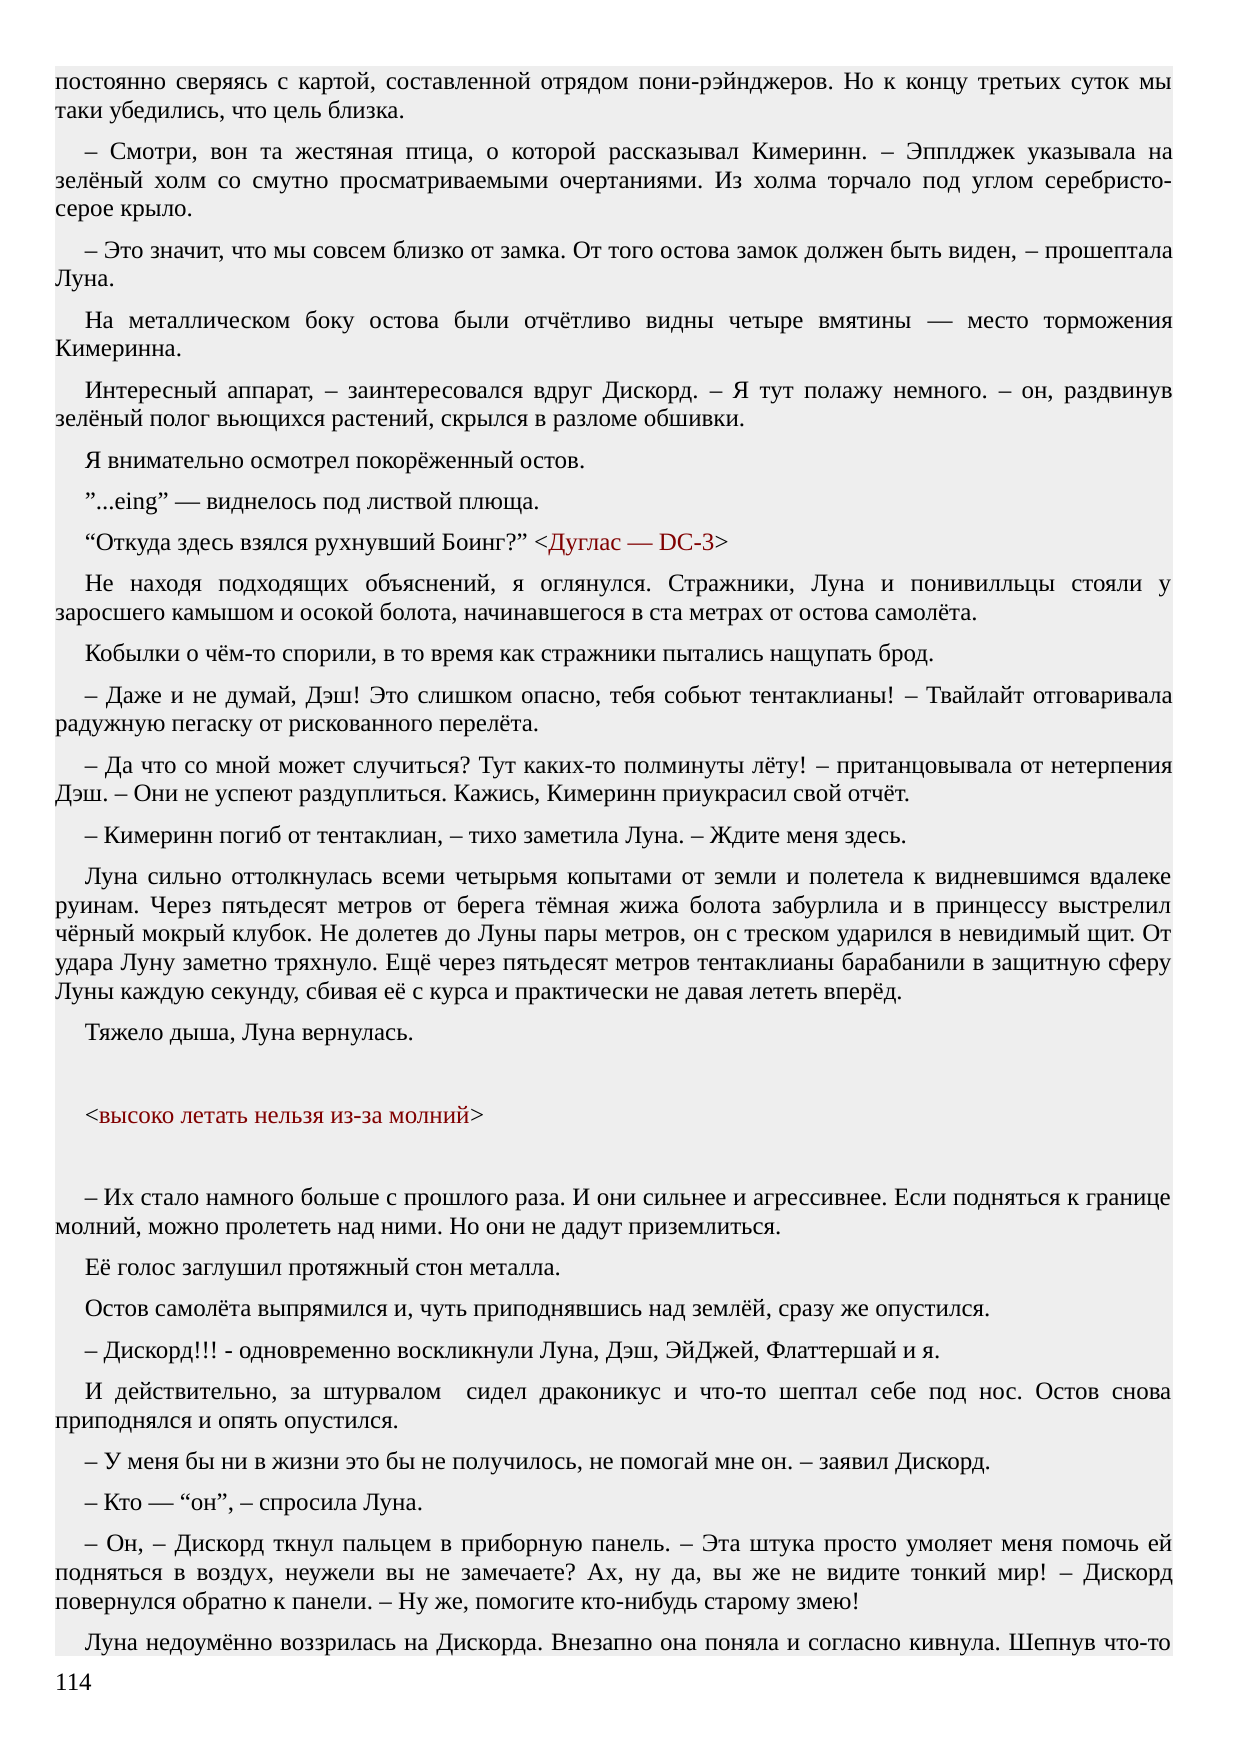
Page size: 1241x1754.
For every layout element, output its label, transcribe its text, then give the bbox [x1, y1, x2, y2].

text На металлическом боку остова были отчётливо видны четыре вмятины — место торможения Кимеринна. [55, 305, 1173, 362]
text постоянно сверяясь с картой, составленной отрядом пони-рэйнджеров. Но к концу третьих суток мы таки убедились, что цель близка. [55, 66, 1173, 123]
text И действительно, за штурвалом сидел драконикус и что-то шептал себе под нос. Остов снова приподнялся и опять опустился. [55, 1376, 1173, 1433]
text Тяжело дыша, Луна вернулась. [55, 1017, 1173, 1046]
text – Кто — “он”, – спросила Луна. [55, 1487, 1173, 1516]
text – У меня бы ни в жизни это бы не получилось, не помогай мне он. – заявил Дискорд. [55, 1446, 1173, 1475]
text – Кимеринн погиб от тентаклиан, – тихо заметила Луна. – Ждите меня здесь. [55, 820, 1173, 848]
text – Да что со мной может случиться? Тут каких-то полминуты лёту! – пританцовывала от нетерпения Дэш. – Они не успеют раздуплиться. Кажись, Кимеринн приукрасил свой отчёт. [55, 750, 1173, 807]
text – Он, – Дискорд ткнул пальцем в приборную панель. – Эта штука просто умоляет меня помочь ей подняться в воздух, неужели вы не замечаете? Ах, ну да, вы же не видите тонкий мир! – Дискорд повернулся обратно к панели. – Ну же, помогите кто-нибудь старому змею! [55, 1528, 1173, 1615]
text – Их стало намного больше с прошлого раза. И они сильнее и агрессивнее. Если подняться к границе молний, можно пролететь над ними. Но они не дадут приземлиться. [55, 1182, 1173, 1240]
text “Откуда здесь взялся рухнувший Боинг?” <Дуглас — DC-3> [55, 527, 1173, 556]
text Не находя подходящих объяснений, я оглянулся. Стражники, Луна и понивилльцы стояли у заросшего камышом и осокой болота, начинавшегося в ста метрах от остова самолёта. [55, 568, 1173, 626]
text Луна сильно оттолкнулась всеми четырьмя копытами от земли и полетела к видневшимся вдалеке руинам. Через пятьдесят метров от берега тёмная жижа болота забурлила и в принцессу выстрелил чёрный мокрый клубок. Не долетев до Луны пары метров, он с треском ударился в невидимый щит. От удара Луну заметно тряхнуло. Ещё через пятьдесят метров тентаклианы барабанили в защитную сферу Луны каждую секунду, сбивая её с курса и практически не давая лететь вперёд. [55, 861, 1173, 1005]
text Остов самолёта выпрямился и, чуть приподнявшись над землёй, сразу же опустился. [55, 1293, 1173, 1322]
text – Дискорд!!! - одновременно воскликнули Луна, Дэш, ЭйДжей, Флаттершай и я. [55, 1335, 1173, 1363]
text – Даже и не думай, Дэш! Это слишком опасно, тебя собьют тентаклианы! – Твайлайт отговаривала радужную пегаску от рискованного перелёта. [55, 680, 1173, 737]
text <высоко летать нельзя из-за молний> [55, 1100, 1173, 1128]
text – Смотри, вон та жестяная птица, о которой рассказывал Кимеринн. – Эпплджек указывала на зелёный холм со смутно просматриваемыми очертаниями. Из холма торчало под углом серебристо-серое крыло. [55, 136, 1173, 222]
text Я внимательно осмотрел покорёженный остов. [55, 445, 1173, 473]
text – Это значит, что мы совсем близко от замка. От того остова замок должен быть виден, – прошептала Луна. [55, 235, 1173, 292]
text Кобылки о чём-то спорили, в то время как стражники пытались нащупать брод. [55, 638, 1173, 667]
text Её голос заглушил протяжный стон металла. [55, 1252, 1173, 1281]
text Интересный аппарат, – заинтересовался вдруг Дискорд. – Я тут полажу немного. – он, раздвинув зелёный полог вьющихся растений, скрылся в разломе обшивки. [55, 375, 1173, 432]
text Луна недоумённо воззрилась на Дискорда. Внезапно она поняла и согласно кивнула. Шепнув что-то [55, 1627, 1173, 1656]
text ”...eing” — виднелось под листвой плюща. [55, 486, 1173, 515]
